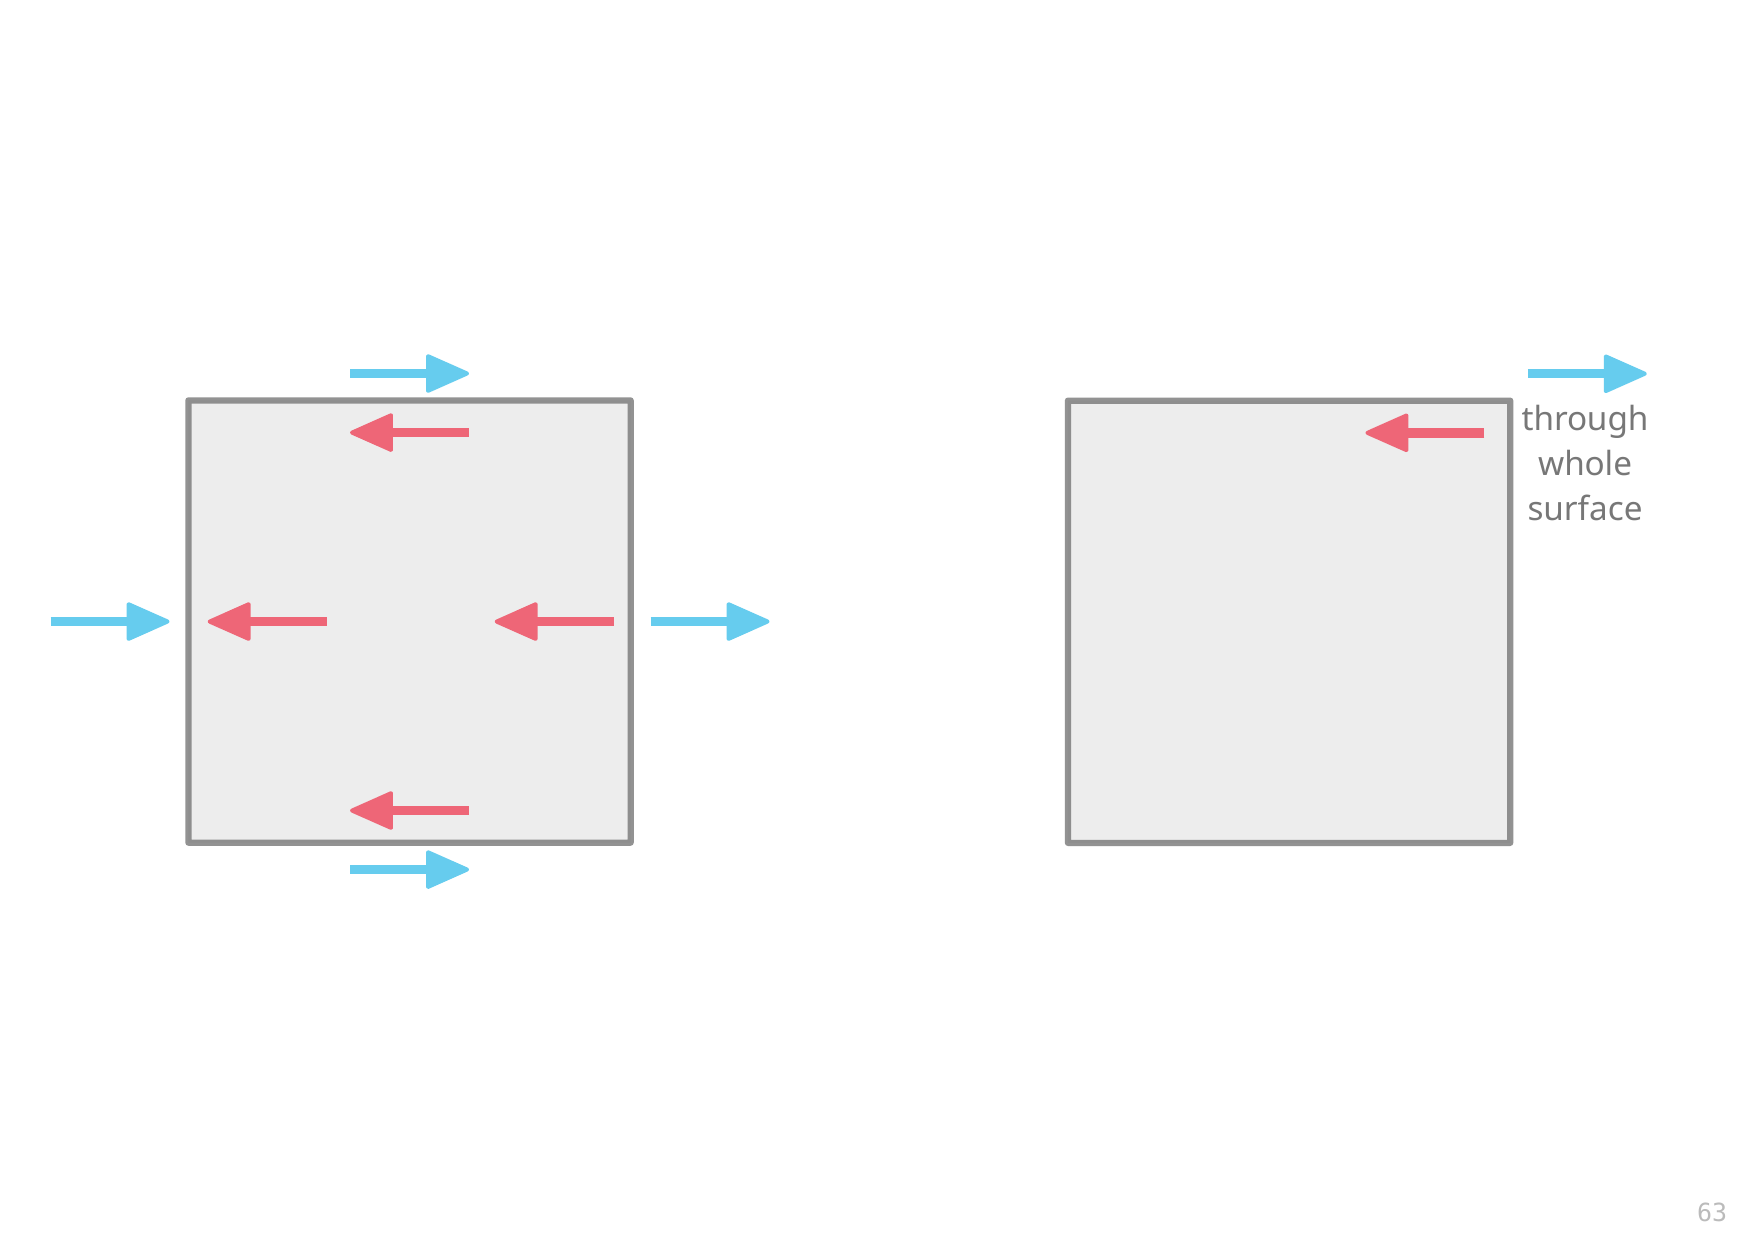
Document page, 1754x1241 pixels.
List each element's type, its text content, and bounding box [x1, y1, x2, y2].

text_box through whole surface [1506, 387, 1656, 502]
text_box [1067, 400, 1511, 843]
text_box [188, 400, 631, 843]
